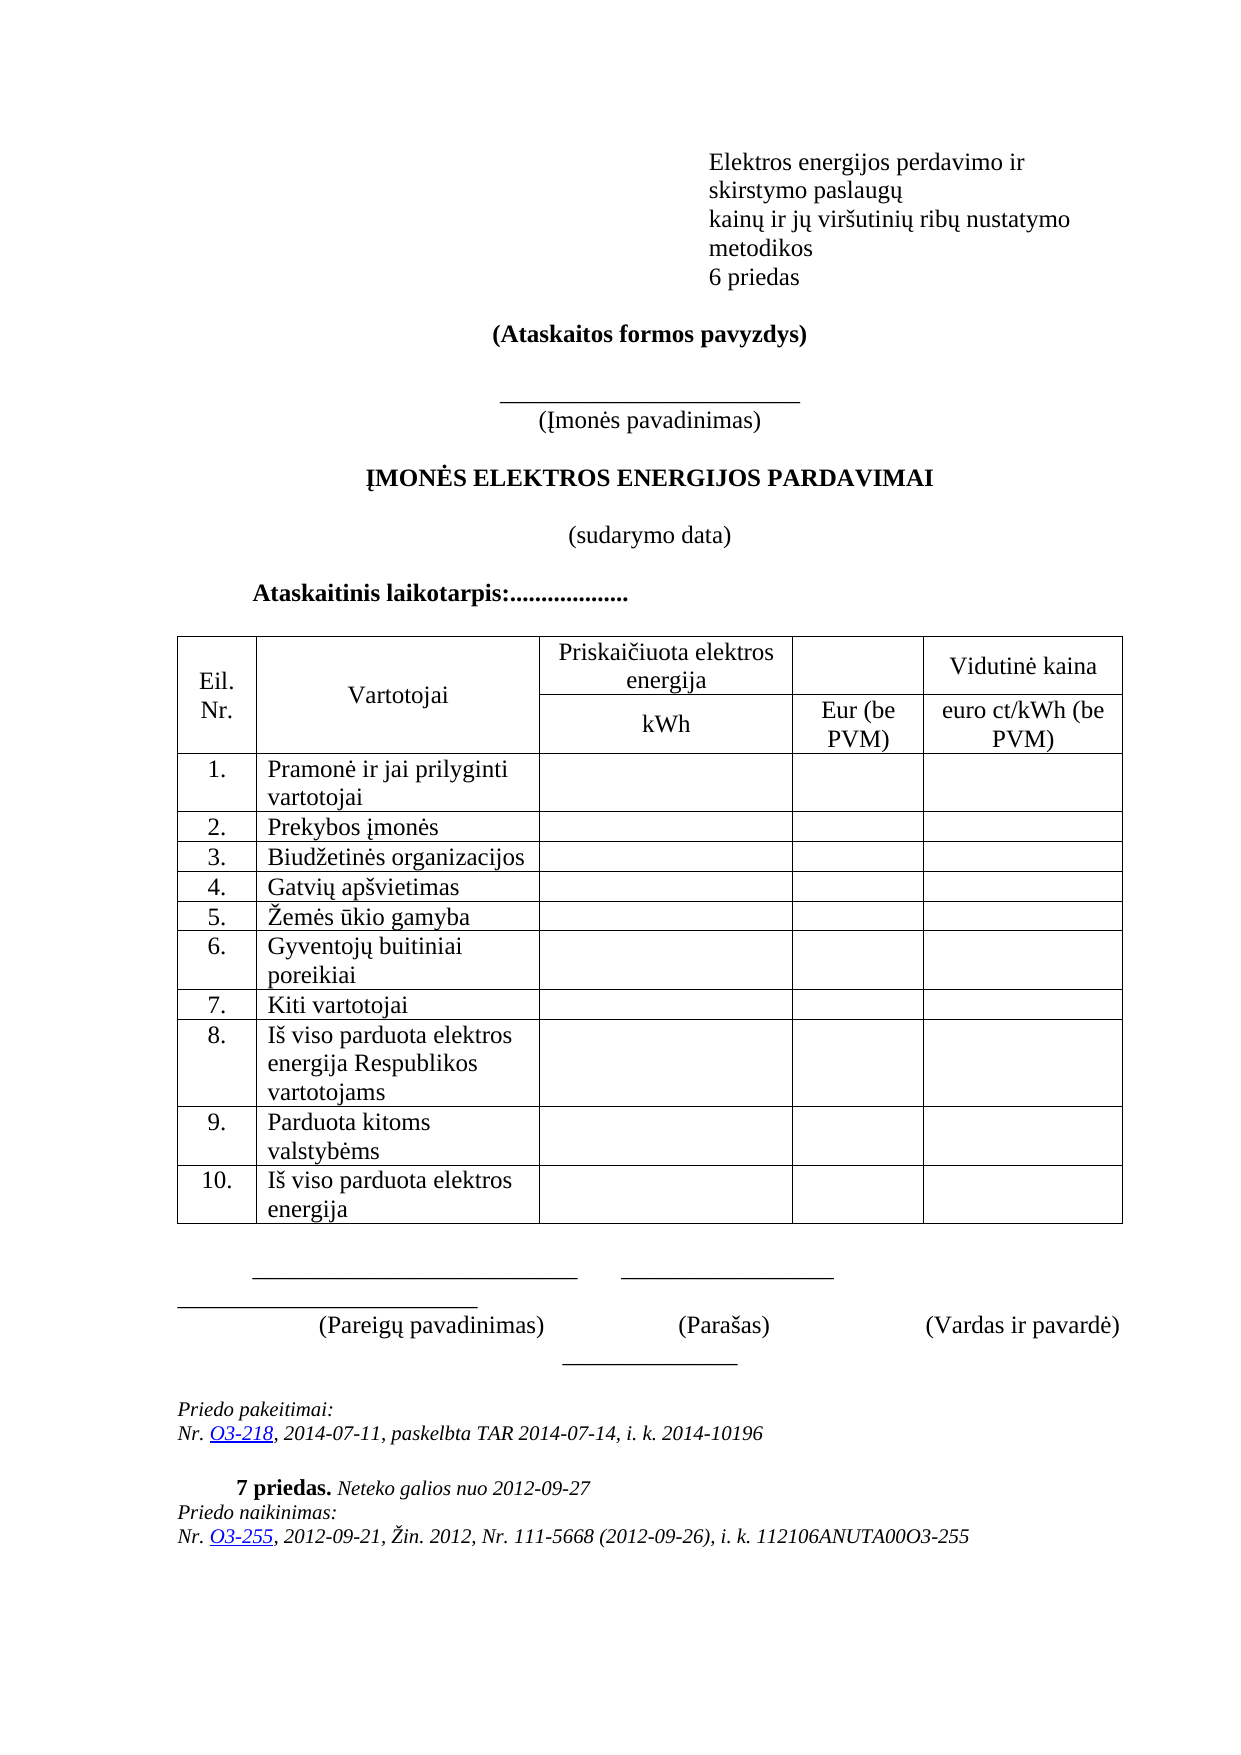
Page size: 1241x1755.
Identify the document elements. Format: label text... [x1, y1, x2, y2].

table_cell [540, 1107, 792, 1164]
table_cell [540, 1166, 792, 1223]
table_cell [924, 812, 1122, 841]
table_cell [793, 842, 923, 871]
table_cell kWh [540, 695, 792, 753]
table_cell [924, 902, 1122, 930]
table_cell 5. [178, 902, 256, 930]
table_cell [793, 812, 923, 841]
table_cell [793, 754, 923, 811]
table_cell 1. [178, 754, 256, 811]
text (Įmonės pavadinimas) [177, 406, 1122, 434]
table_cell [793, 872, 923, 901]
table_cell 7. [178, 990, 256, 1019]
text Nr. O3-218, 2014-07-11, paskelbta TAR 2014-07-14, i. k. 2014-10196 [177, 1421, 1122, 1445]
table_cell Kiti vartotojai [257, 990, 539, 1019]
table_cell Iš viso parduota elektros energija [257, 1166, 539, 1223]
table_cell Eur (be PVM) [793, 695, 923, 753]
table_cell 10. [178, 1166, 256, 1223]
table_cell [924, 1020, 1122, 1106]
table_cell [540, 1020, 792, 1106]
table_cell Biudžetinės organizacijos [257, 842, 539, 871]
table_cell Žemės ūkio gamyba [257, 902, 539, 930]
table_cell 9. [178, 1107, 256, 1164]
table_cell Gatvių apšvietimas [257, 872, 539, 901]
table_cell [540, 812, 792, 841]
table_cell Gyventojų buitiniai poreikiai [257, 931, 539, 989]
table_header [793, 637, 923, 694]
table_cell [540, 842, 792, 871]
text kainų ir jų viršutinių ribų nustatymo metodikos [709, 204, 1122, 262]
table_header Vidutinė kaina [924, 637, 1122, 694]
text ________________________ [177, 377, 1122, 406]
table_cell [793, 902, 923, 930]
table_cell Parduota kitoms valstybėms [257, 1107, 539, 1164]
text Ataskaitinis laikotarpis:................... [177, 578, 1122, 607]
table_cell [793, 1107, 923, 1164]
text __________________________ _________________ ________________________ [177, 1253, 1122, 1310]
table_cell 8. [178, 1020, 256, 1106]
table_cell [924, 754, 1122, 811]
text 6 priedas [709, 262, 1122, 291]
table_cell [793, 1020, 923, 1106]
table_cell [540, 872, 792, 901]
text Elektros energijos perdavimo ir skirstymo paslaugų [709, 147, 1122, 204]
table_cell [924, 1166, 1122, 1223]
table_cell [924, 931, 1122, 989]
text (sudarymo data) [177, 521, 1122, 549]
table_cell 6. [178, 931, 256, 989]
table_header Vartotojai [257, 637, 539, 753]
text Nr. O3-255, 2012-09-21, Žin. 2012, Nr. 111-5668 (2012-09-26), i. k. 112106ANUTA00O3-255 [177, 1524, 1122, 1548]
table_cell Prekybos įmonės [257, 812, 539, 841]
table_cell [924, 1107, 1122, 1164]
table_cell [540, 754, 792, 811]
table_cell 3. [178, 842, 256, 871]
text (Pareigų pavadinimas) (Parašas) (Vardas ir pavardė) [177, 1310, 1122, 1339]
table_cell [540, 902, 792, 930]
table_cell [540, 990, 792, 1019]
table_cell [924, 842, 1122, 871]
table_cell [793, 990, 923, 1019]
table_header Priskaičiuota elektros energija [540, 637, 792, 694]
text Priedo pakeitimai: [177, 1397, 1122, 1421]
table_cell Iš viso parduota elektros energija Respublikos vartotojams [257, 1020, 539, 1106]
text (Ataskaitos formos pavyzdys) [177, 319, 1122, 348]
table_cell 4. [178, 872, 256, 901]
text Priedo naikinimas: [177, 1500, 1122, 1524]
table_header Eil. Nr. [178, 637, 256, 753]
table_cell [793, 931, 923, 989]
text ______________ [177, 1339, 1122, 1368]
table_cell [924, 990, 1122, 1019]
table_cell 2. [178, 812, 256, 841]
table_cell Pramonė ir jai prilyginti vartotojai [257, 754, 539, 811]
table_cell [793, 1166, 923, 1223]
text 7 priedas. Neteko galios nuo 2012-09-27 [177, 1473, 1122, 1500]
table_cell [540, 931, 792, 989]
table_cell euro ct/kWh (be PVM) [924, 695, 1122, 753]
text ĮMONĖS ELEKTROS ENERGIJOS PARDAVIMAI [177, 463, 1122, 492]
table_cell [924, 872, 1122, 901]
